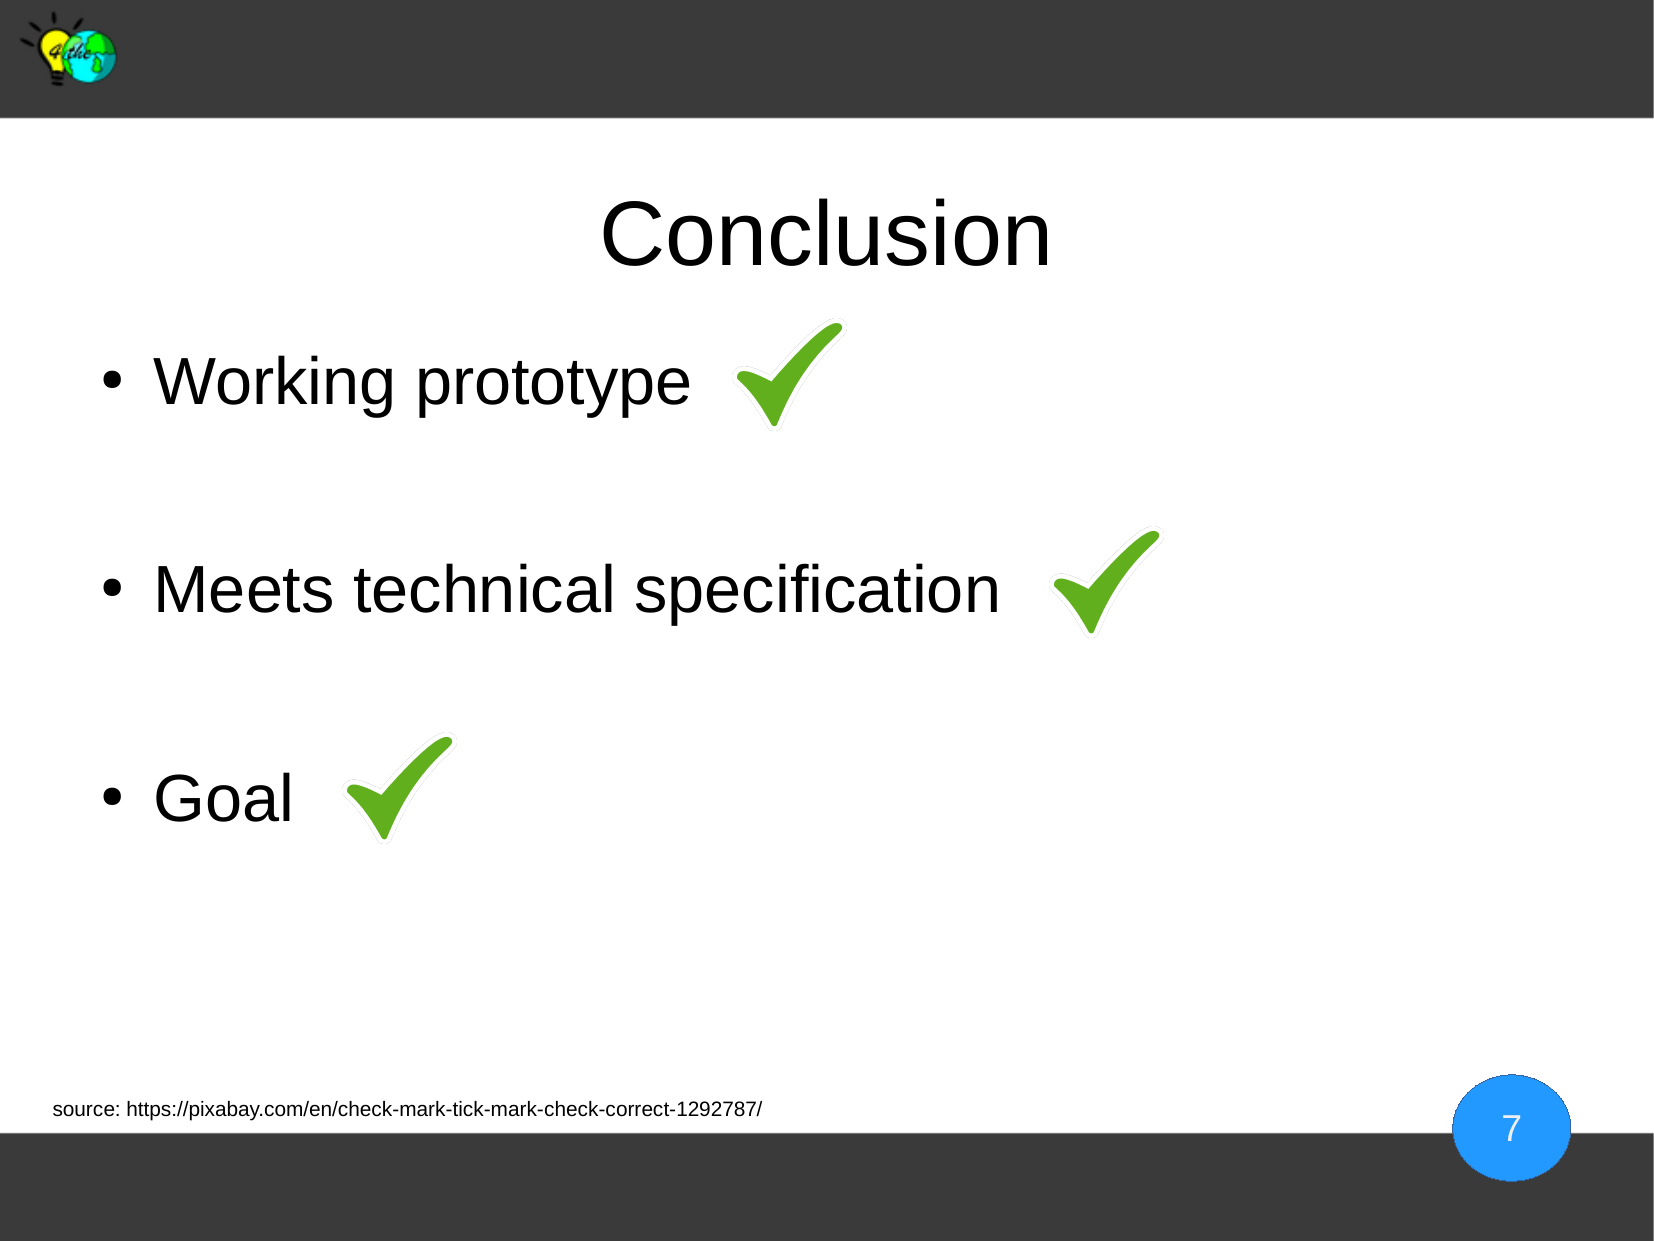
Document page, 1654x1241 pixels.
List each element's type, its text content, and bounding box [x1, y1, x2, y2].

list Working prototype Meets technical specification Goal [82, 343, 1571, 1099]
text_box source: https://pixabay.com/en/check-mark-tick-mark-check-correct-1292787/ [37, 1090, 886, 1129]
title Conclusion [82, 129, 1571, 337]
picture [0, 0, 1654, 1241]
